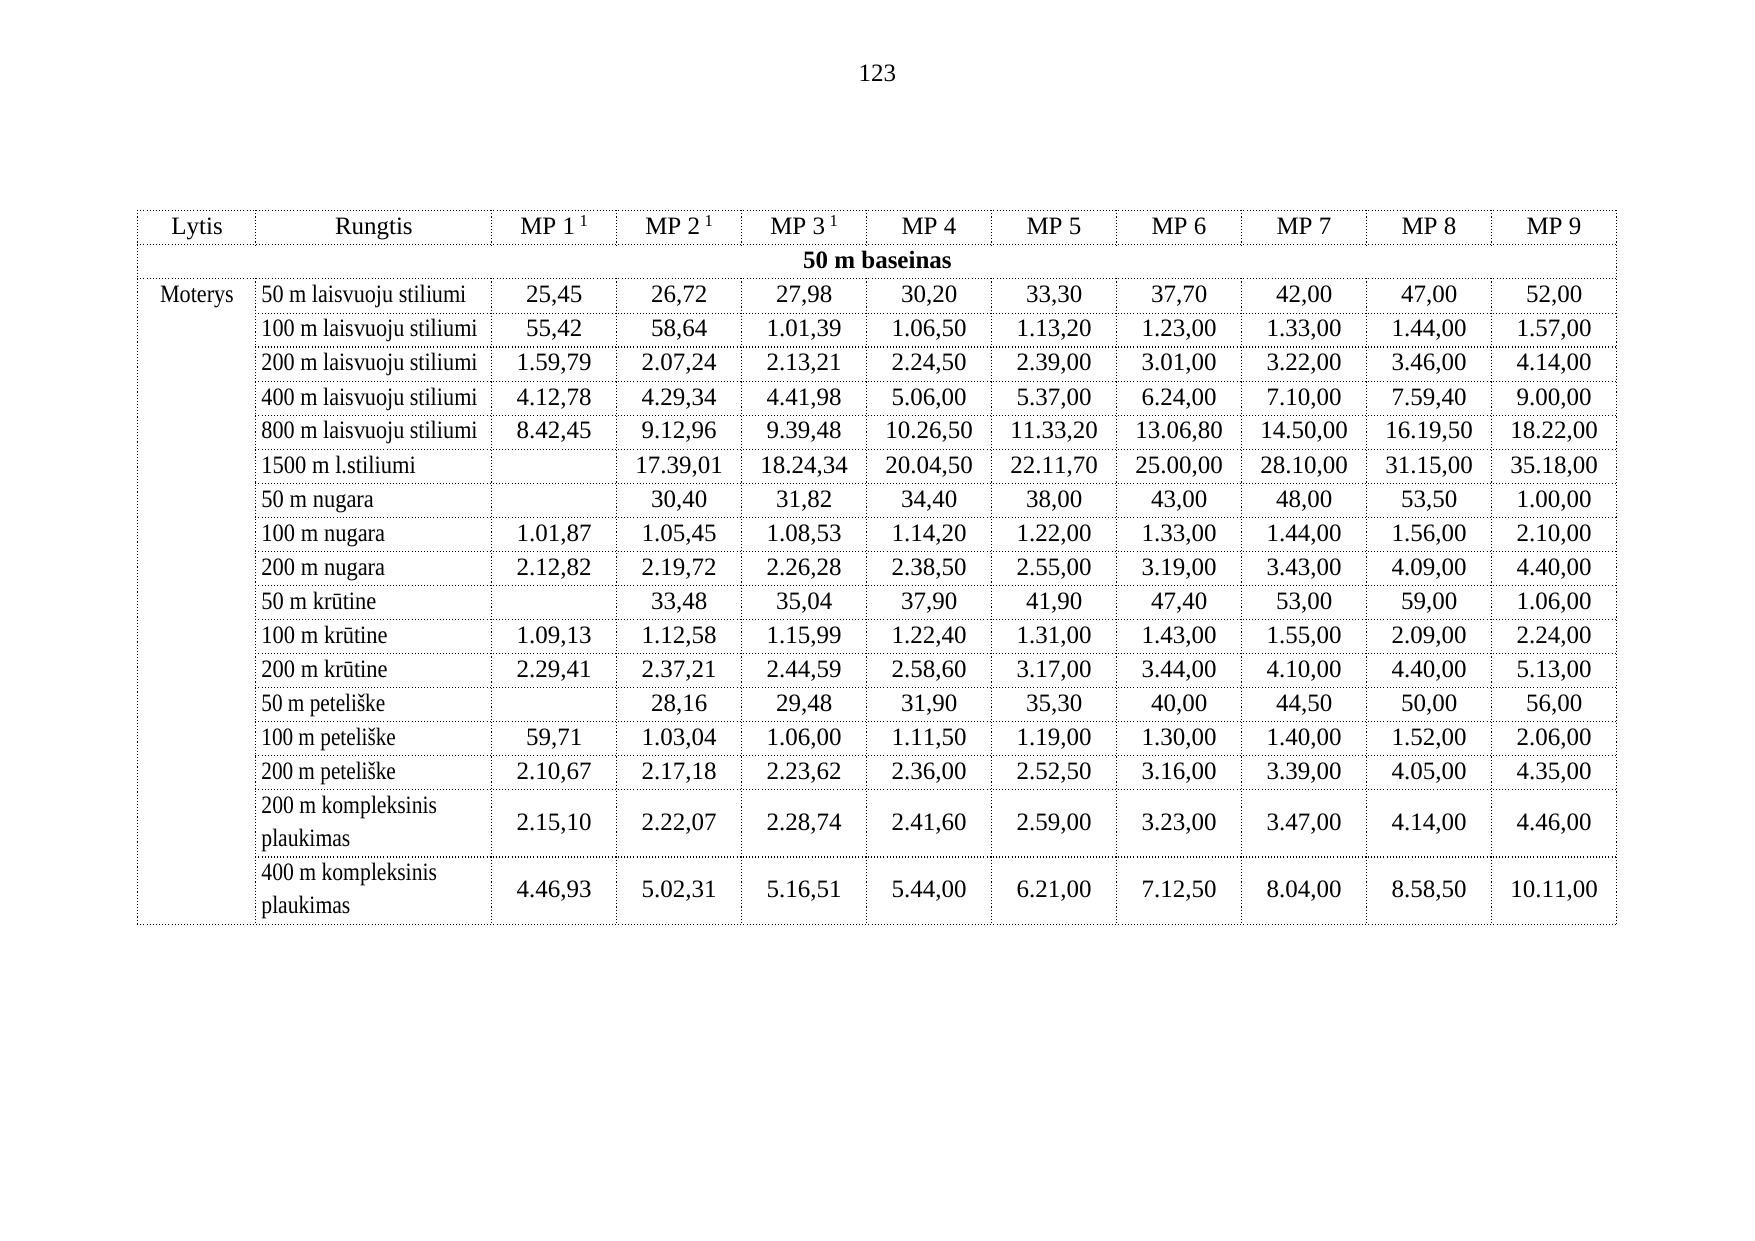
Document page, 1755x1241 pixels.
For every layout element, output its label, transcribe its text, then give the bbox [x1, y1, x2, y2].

table_cell 5.44,00 [866, 856, 991, 923]
table_cell 41,90 [991, 585, 1116, 619]
table_cell [491, 585, 616, 619]
table_cell 2.29,41 [491, 653, 616, 687]
table_cell 47,00 [1366, 278, 1491, 312]
table_cell 4.14,00 [1491, 346, 1616, 381]
table_header MP 3 1 [741, 210, 866, 244]
table_header MP 9 [1491, 210, 1616, 244]
table_cell 1.13,20 [991, 313, 1116, 346]
table_cell 200 m laisvuoju stiliumi [256, 346, 491, 381]
table_cell 43,00 [1116, 483, 1241, 517]
table_cell 35,30 [991, 687, 1116, 721]
table_cell 2.09,00 [1366, 619, 1491, 653]
table_cell 30,20 [866, 278, 991, 312]
table_cell 8.58,50 [1366, 856, 1491, 923]
table_cell [491, 449, 616, 483]
table_cell 3.16,00 [1116, 755, 1241, 789]
table_cell 7.10,00 [1241, 381, 1366, 414]
table_cell 35.18,00 [1491, 449, 1616, 483]
table_cell 4.40,00 [1366, 653, 1491, 687]
table_header MP 5 [991, 210, 1116, 244]
table_cell 42,00 [1241, 278, 1366, 312]
table_cell 2.59,00 [991, 789, 1116, 856]
table_cell 29,48 [741, 687, 866, 721]
table_cell 1.44,00 [1366, 313, 1491, 346]
table_cell 3.39,00 [1241, 755, 1366, 789]
table_cell 3.47,00 [1241, 789, 1366, 856]
table_cell 2.36,00 [866, 755, 991, 789]
table_cell [491, 687, 616, 721]
table_cell 1.01,87 [491, 517, 616, 551]
table_cell 1.52,00 [1366, 721, 1491, 755]
table_cell 400 m kompleksinis plaukimas [256, 856, 491, 923]
table_cell 17.39,01 [616, 449, 741, 483]
table_cell 2.28,74 [741, 789, 866, 856]
table_cell [491, 483, 616, 517]
table_cell 3.23,00 [1116, 789, 1241, 856]
table_cell 3.44,00 [1116, 653, 1241, 687]
table_cell 25,45 [491, 278, 616, 312]
table_cell 7.12,50 [1116, 856, 1241, 923]
table_cell 5.37,00 [991, 381, 1116, 414]
table_cell 7.59,40 [1366, 381, 1491, 414]
table_cell 3.46,00 [1366, 346, 1491, 381]
table_cell 3.19,00 [1116, 551, 1241, 585]
table_cell 4.40,00 [1491, 551, 1616, 585]
table_cell 1.00,00 [1491, 483, 1616, 517]
table_cell 1.22,40 [866, 619, 991, 653]
table_cell 44,50 [1241, 687, 1366, 721]
table_header MP 6 [1116, 210, 1241, 244]
table_cell 1.11,50 [866, 721, 991, 755]
table_cell 58,64 [616, 313, 741, 346]
table_cell 1.06,00 [741, 721, 866, 755]
table_cell 1.33,00 [1241, 313, 1366, 346]
table_cell 1.30,00 [1116, 721, 1241, 755]
table_cell 9.12,96 [616, 415, 741, 449]
table_cell 1.06,00 [1491, 585, 1616, 619]
table_cell 2.15,10 [491, 789, 616, 856]
table_cell 50,00 [1366, 687, 1491, 721]
table_cell 2.38,50 [866, 551, 991, 585]
table_cell 200 m nugara [256, 551, 491, 585]
table_cell 8.42,45 [491, 415, 616, 449]
table_cell 1.22,00 [991, 517, 1116, 551]
table_cell 1500 m l.stiliumi [256, 449, 491, 483]
table_cell 10.26,50 [866, 415, 991, 449]
table_cell 33,30 [991, 278, 1116, 312]
table_cell 2.12,82 [491, 551, 616, 585]
table_cell 11.33,20 [991, 415, 1116, 449]
table_cell 6.24,00 [1116, 381, 1241, 414]
table_cell 100 m laisvuoju stiliumi [256, 313, 491, 346]
table_cell 2.22,07 [616, 789, 741, 856]
table_cell 31,82 [741, 483, 866, 517]
table_cell 4.12,78 [491, 381, 616, 414]
table_cell 28,16 [616, 687, 741, 721]
table_header MP 7 [1241, 210, 1366, 244]
table_cell 2.13,21 [741, 346, 866, 381]
table_cell 50 m laisvuoju stiliumi [256, 278, 491, 312]
table_cell 2.26,28 [741, 551, 866, 585]
table_cell 2.52,50 [991, 755, 1116, 789]
table_cell 1.15,99 [741, 619, 866, 653]
table_cell 3.22,00 [1241, 346, 1366, 381]
table_cell 1.55,00 [1241, 619, 1366, 653]
table_cell 4.14,00 [1366, 789, 1491, 856]
table_cell 8.04,00 [1241, 856, 1366, 923]
table_cell 5.16,51 [741, 856, 866, 923]
table_cell 1.12,58 [616, 619, 741, 653]
table_cell 1.56,00 [1366, 517, 1491, 551]
table_cell 6.21,00 [991, 856, 1116, 923]
table_cell 31.15,00 [1366, 449, 1491, 483]
table_cell 22.11,70 [991, 449, 1116, 483]
table_cell 1.40,00 [1241, 721, 1366, 755]
table_header MP 8 [1366, 210, 1491, 244]
table_cell 1.19,00 [991, 721, 1116, 755]
table_cell 2.07,24 [616, 346, 741, 381]
table_cell 1.06,50 [866, 313, 991, 346]
table_cell 200 m kompleksinis plaukimas [256, 789, 491, 856]
table_cell 2.23,62 [741, 755, 866, 789]
table_cell 3.43,00 [1241, 551, 1366, 585]
table_cell 30,40 [616, 483, 741, 517]
table_cell 100 m peteliške [256, 721, 491, 755]
table_cell 50 m nugara [256, 483, 491, 517]
table_header Rungtis [256, 210, 491, 244]
table_cell 1.01,39 [741, 313, 866, 346]
table_cell 13.06,80 [1116, 415, 1241, 449]
table_cell 2.37,21 [616, 653, 741, 687]
table_cell 4.41,98 [741, 381, 866, 414]
table_cell 1.23,00 [1116, 313, 1241, 346]
table_cell 2.06,00 [1491, 721, 1616, 755]
table_cell 4.09,00 [1366, 551, 1491, 585]
table_header MP 1 1 [491, 210, 616, 244]
table_cell 4.29,34 [616, 381, 741, 414]
table_cell 2.19,72 [616, 551, 741, 585]
table_cell 14.50,00 [1241, 415, 1366, 449]
table_cell 2.10,00 [1491, 517, 1616, 551]
table_cell 4.46,93 [491, 856, 616, 923]
table_cell 31,90 [866, 687, 991, 721]
table_cell 55,42 [491, 313, 616, 346]
table_cell 1.09,13 [491, 619, 616, 653]
table_cell 20.04,50 [866, 449, 991, 483]
table_cell 37,90 [866, 585, 991, 619]
table_header Lytis [138, 210, 256, 244]
table_cell 38,00 [991, 483, 1116, 517]
table_cell 9.39,48 [741, 415, 866, 449]
table_cell 2.24,00 [1491, 619, 1616, 653]
table_cell 50 m peteliške [256, 687, 491, 721]
table_cell 52,00 [1491, 278, 1616, 312]
table_cell 9.00,00 [1491, 381, 1616, 414]
table_cell 100 m krūtine [256, 619, 491, 653]
table_header MP 2 1 [616, 210, 741, 244]
table_cell 4.10,00 [1241, 653, 1366, 687]
table_cell 47,40 [1116, 585, 1241, 619]
table_cell 50 m krūtine [256, 585, 491, 619]
table_cell 40,00 [1116, 687, 1241, 721]
table_cell 35,04 [741, 585, 866, 619]
table_cell 5.13,00 [1491, 653, 1616, 687]
table_cell 27,98 [741, 278, 866, 312]
table_cell 33,48 [616, 585, 741, 619]
table_cell 10.11,00 [1491, 856, 1616, 923]
table_cell 2.58,60 [866, 653, 991, 687]
table_cell 2.44,59 [741, 653, 866, 687]
table_cell 1.08,53 [741, 517, 866, 551]
table_header MP 4 [866, 210, 991, 244]
table_cell 2.10,67 [491, 755, 616, 789]
table_cell 26,72 [616, 278, 741, 312]
table_cell 5.02,31 [616, 856, 741, 923]
table_cell 1.14,20 [866, 517, 991, 551]
table_cell 400 m laisvuoju stiliumi [256, 381, 491, 414]
table_cell 100 m nugara [256, 517, 491, 551]
table_cell 4.35,00 [1491, 755, 1616, 789]
table_cell 25.00,00 [1116, 449, 1241, 483]
table_cell 1.05,45 [616, 517, 741, 551]
table_cell 50 m baseinas [138, 244, 1616, 278]
table_cell 1.57,00 [1491, 313, 1616, 346]
table_cell 1.03,04 [616, 721, 741, 755]
table_cell 2.17,18 [616, 755, 741, 789]
table_cell 800 m laisvuoju stiliumi [256, 415, 491, 449]
table_cell 3.01,00 [1116, 346, 1241, 381]
table_cell 200 m peteliške [256, 755, 491, 789]
table_cell 2.24,50 [866, 346, 991, 381]
table_cell 200 m krūtine [256, 653, 491, 687]
table_cell 1.59,79 [491, 346, 616, 381]
table_cell 2.41,60 [866, 789, 991, 856]
table_cell 18.22,00 [1491, 415, 1616, 449]
table_cell 16.19,50 [1366, 415, 1491, 449]
table_cell 1.43,00 [1116, 619, 1241, 653]
table_cell Moterys [138, 278, 256, 923]
table_cell 1.44,00 [1241, 517, 1366, 551]
table_cell 3.17,00 [991, 653, 1116, 687]
table_cell 53,50 [1366, 483, 1491, 517]
table_cell 59,00 [1366, 585, 1491, 619]
table_cell 34,40 [866, 483, 991, 517]
table_cell 1.33,00 [1116, 517, 1241, 551]
table_cell 4.46,00 [1491, 789, 1616, 856]
table_cell 4.05,00 [1366, 755, 1491, 789]
table_cell 1.31,00 [991, 619, 1116, 653]
table_cell 56,00 [1491, 687, 1616, 721]
table_cell 18.24,34 [741, 449, 866, 483]
table_cell 5.06,00 [866, 381, 991, 414]
table_cell 53,00 [1241, 585, 1366, 619]
table_cell 37,70 [1116, 278, 1241, 312]
table_cell 2.39,00 [991, 346, 1116, 381]
table_cell 2.55,00 [991, 551, 1116, 585]
table_cell 59,71 [491, 721, 616, 755]
table_cell 28.10,00 [1241, 449, 1366, 483]
table_cell 48,00 [1241, 483, 1366, 517]
